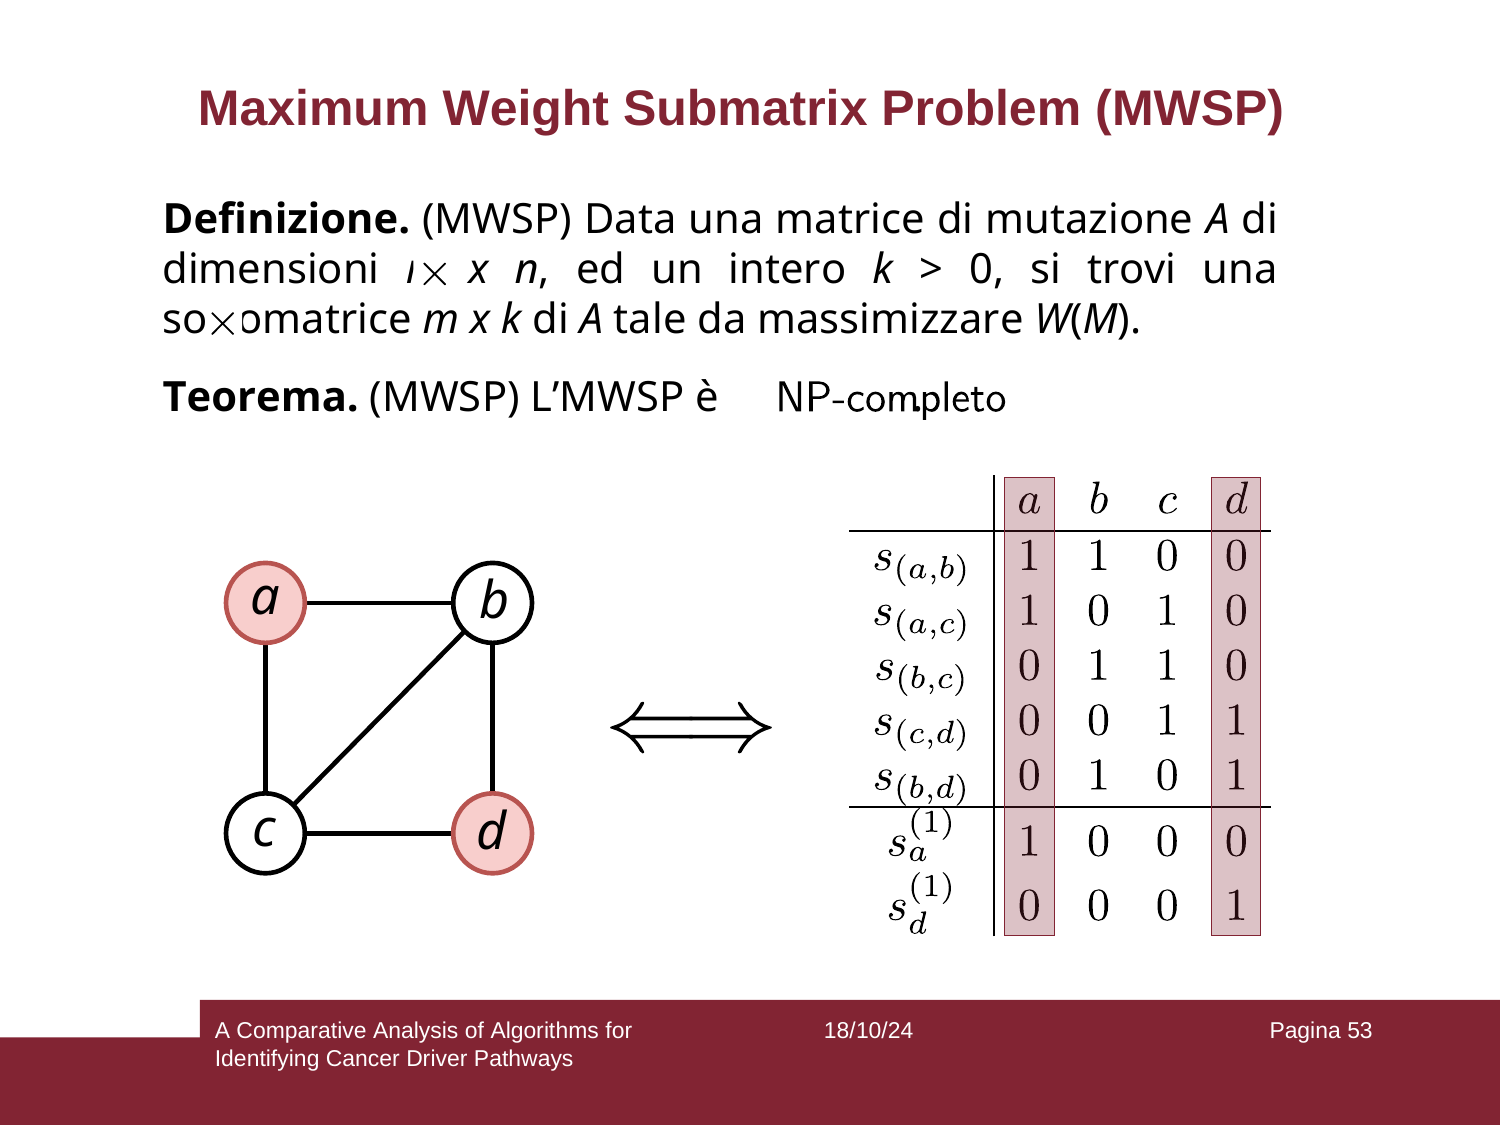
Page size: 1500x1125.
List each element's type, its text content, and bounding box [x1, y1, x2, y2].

text_box c [237, 787, 292, 865]
text_box Pagina <number> [1074, 1008, 1388, 1084]
picture [223, 560, 535, 876]
text_box [1004, 477, 1055, 936]
text_box b [464, 559, 519, 637]
text_box A Comparative Analysis of Algorithms for Identifying Cancer Driver Pathways [199, 1008, 676, 1084]
text_box Teorema. (MWSP) L’MWSP è . [147, 362, 1359, 427]
picture [610, 701, 772, 754]
picture [204, 312, 234, 336]
picture [779, 381, 1006, 420]
text_box 18/10/24 [712, 1008, 1026, 1084]
text_box [206, 291, 243, 342]
text_box a [235, 555, 293, 633]
text_box [413, 243, 452, 297]
text_box Definizione. (MWSP) Data una matrice di mutazione A di dimensioni m x n, ed un intero k > 0, si trovi una sottomatrice m x k di A tale da massimizzare W(M). [147, 184, 1359, 350]
picture [834, 459, 1283, 952]
title Maximum Weight Submatrix Problem (MWSP) [183, 67, 1400, 150]
picture [416, 262, 446, 286]
text_box d [461, 790, 518, 868]
text_box [1211, 477, 1261, 936]
